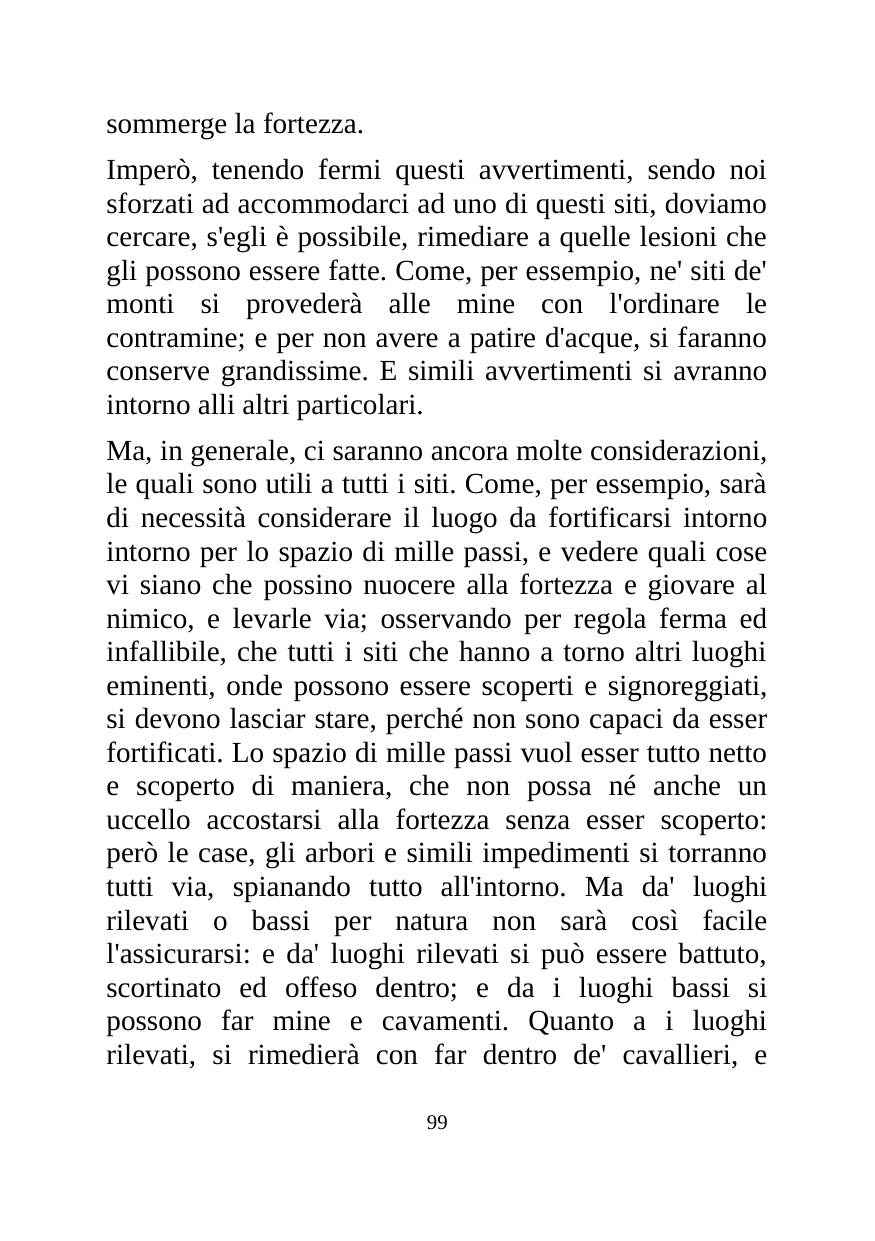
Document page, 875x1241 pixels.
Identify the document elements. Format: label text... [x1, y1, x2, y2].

text sommerge la fortezza. [106, 106, 768, 140]
text Ma, in generale, ci saranno ancora molte considerazioni, le quali sono utili a tutti i siti. Come, per essempio, sarà di necessità considerare il luogo da fortificarsi intorno intorno per lo spazio di mille passi, e vedere quali cose vi siano che possino nuocere alla fortezza e giovare al nimico, e levarle via; osservando per regola ferma ed infallibile, che tutti i siti che hanno a torno altri luoghi eminenti, onde possono essere scoperti e signoreggiati, si devono lasciar stare, perché non sono capaci da esser fortificati. Lo spazio di mille passi vuol esser tutto netto e scoperto di maniera, che non possa né anche un uccello accostarsi alla fortezza senza esser scoperto: però le case, gli arbori e simili impedimenti si torranno tutti via, spianando tutto all'intorno. Ma da' luoghi rilevati o bassi per natura non sarà così facile l'assicurarsi: e da' luoghi rilevati si può essere battuto, scortinato ed offeso dentro; e da i luoghi bassi si possono far mine e cavamenti. Quanto a i luoghi rilevati, si rimedierà con far dentro de' cavallieri, e [106, 433, 768, 1070]
text Imperò, tenendo fermi questi avvertimenti, sendo noi sforzati ad accommodarci ad uno di questi siti, doviamo cercare, s'egli è possibile, rimediare a quelle lesioni che gli possono essere fatte. Come, per essempio, ne' siti de' monti si provederà alle mine con l'ordinare le contramine; e per non avere a patire d'acque, si faranno conserve grandissime. E simili avvertimenti si avranno intorno alli altri particolari. [106, 152, 768, 421]
